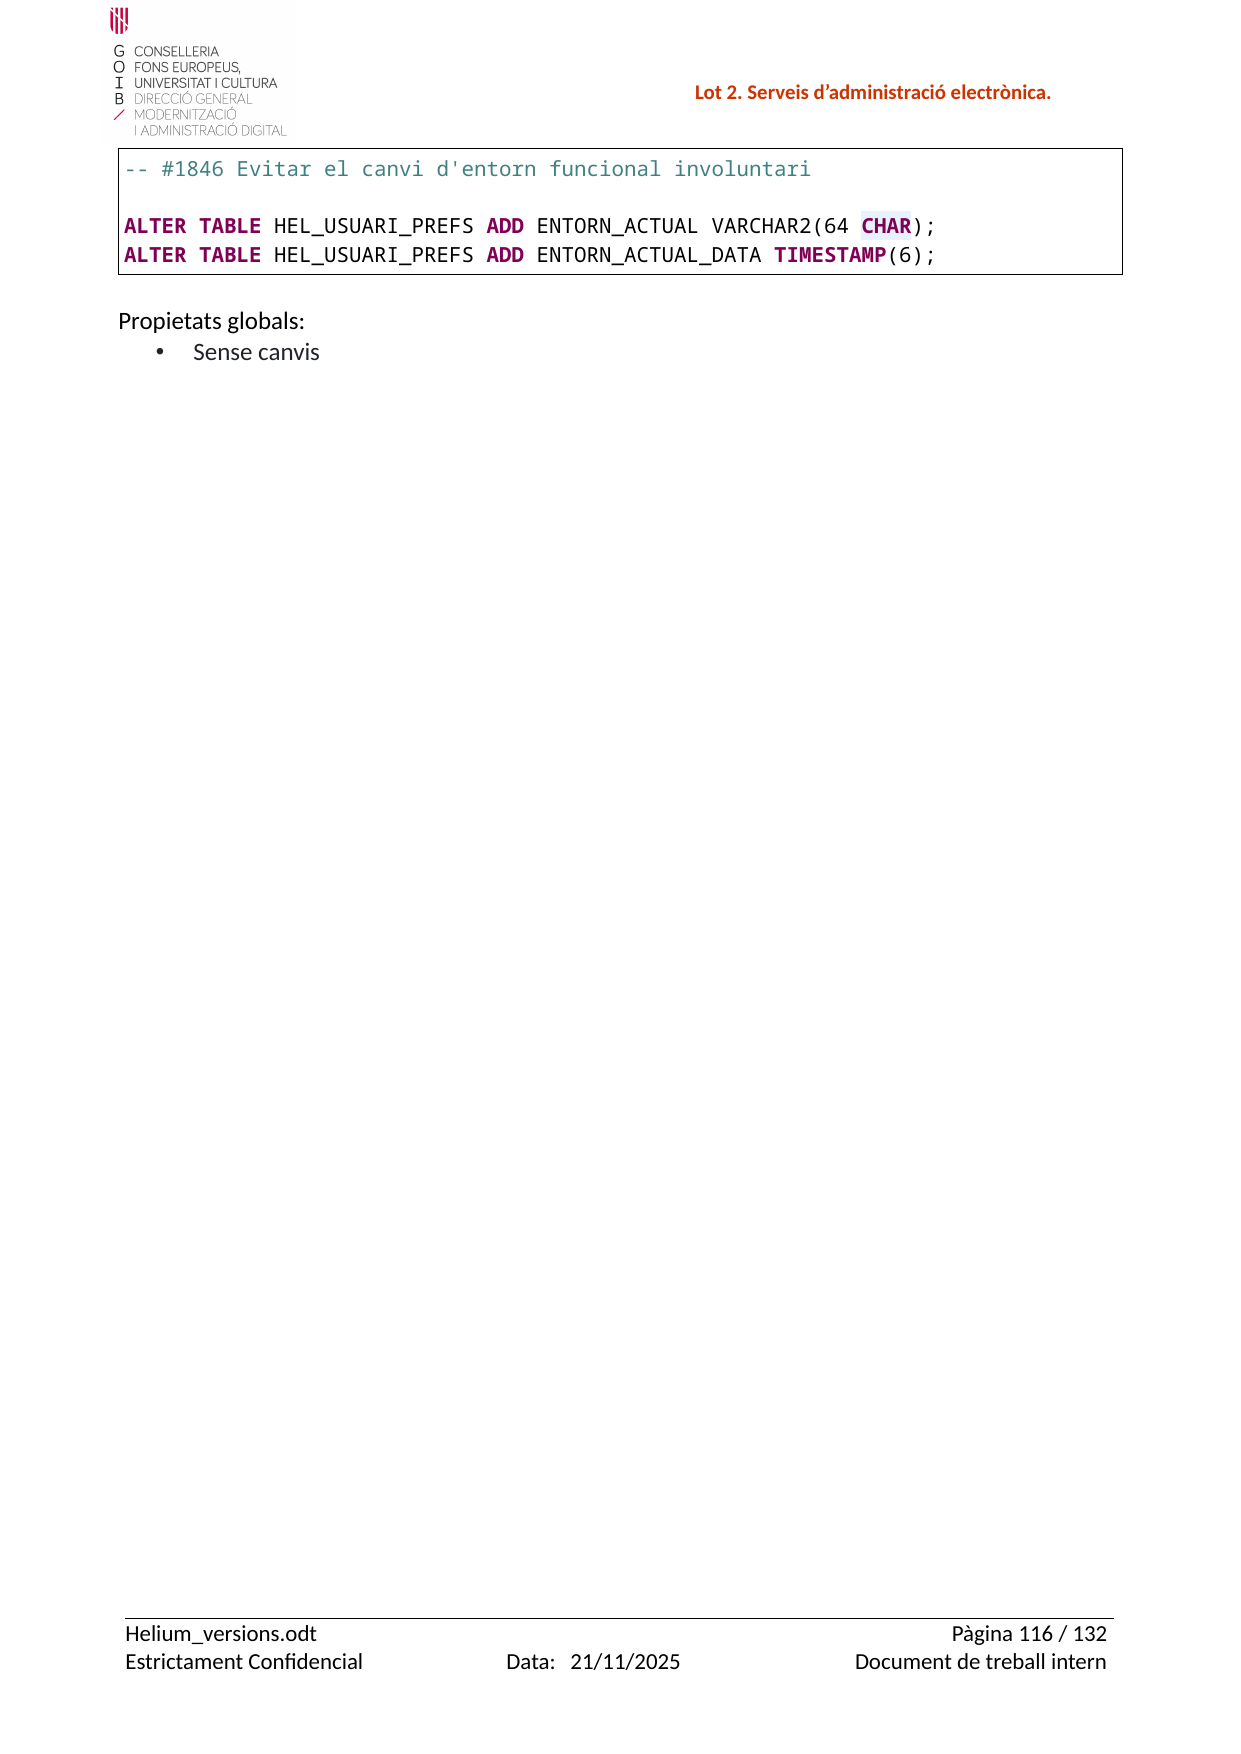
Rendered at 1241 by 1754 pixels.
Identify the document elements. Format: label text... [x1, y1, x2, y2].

list Sense canvis [156, 336, 1122, 367]
text Propietats globals: [118, 306, 1122, 336]
picture [100, 0, 297, 144]
table_header -- #1846 Evitar el canvi d'entorn funcional involuntari ALTER TABLE HEL_USUARI_PREFS ADD ENTORN_ACTUAL VARCHAR2(64 CHAR); ALTER TABLE HEL_USUARI_PREFS ADD ENTORN_ACTUAL_DATA TIMESTAMP(6); [119, 149, 1122, 274]
